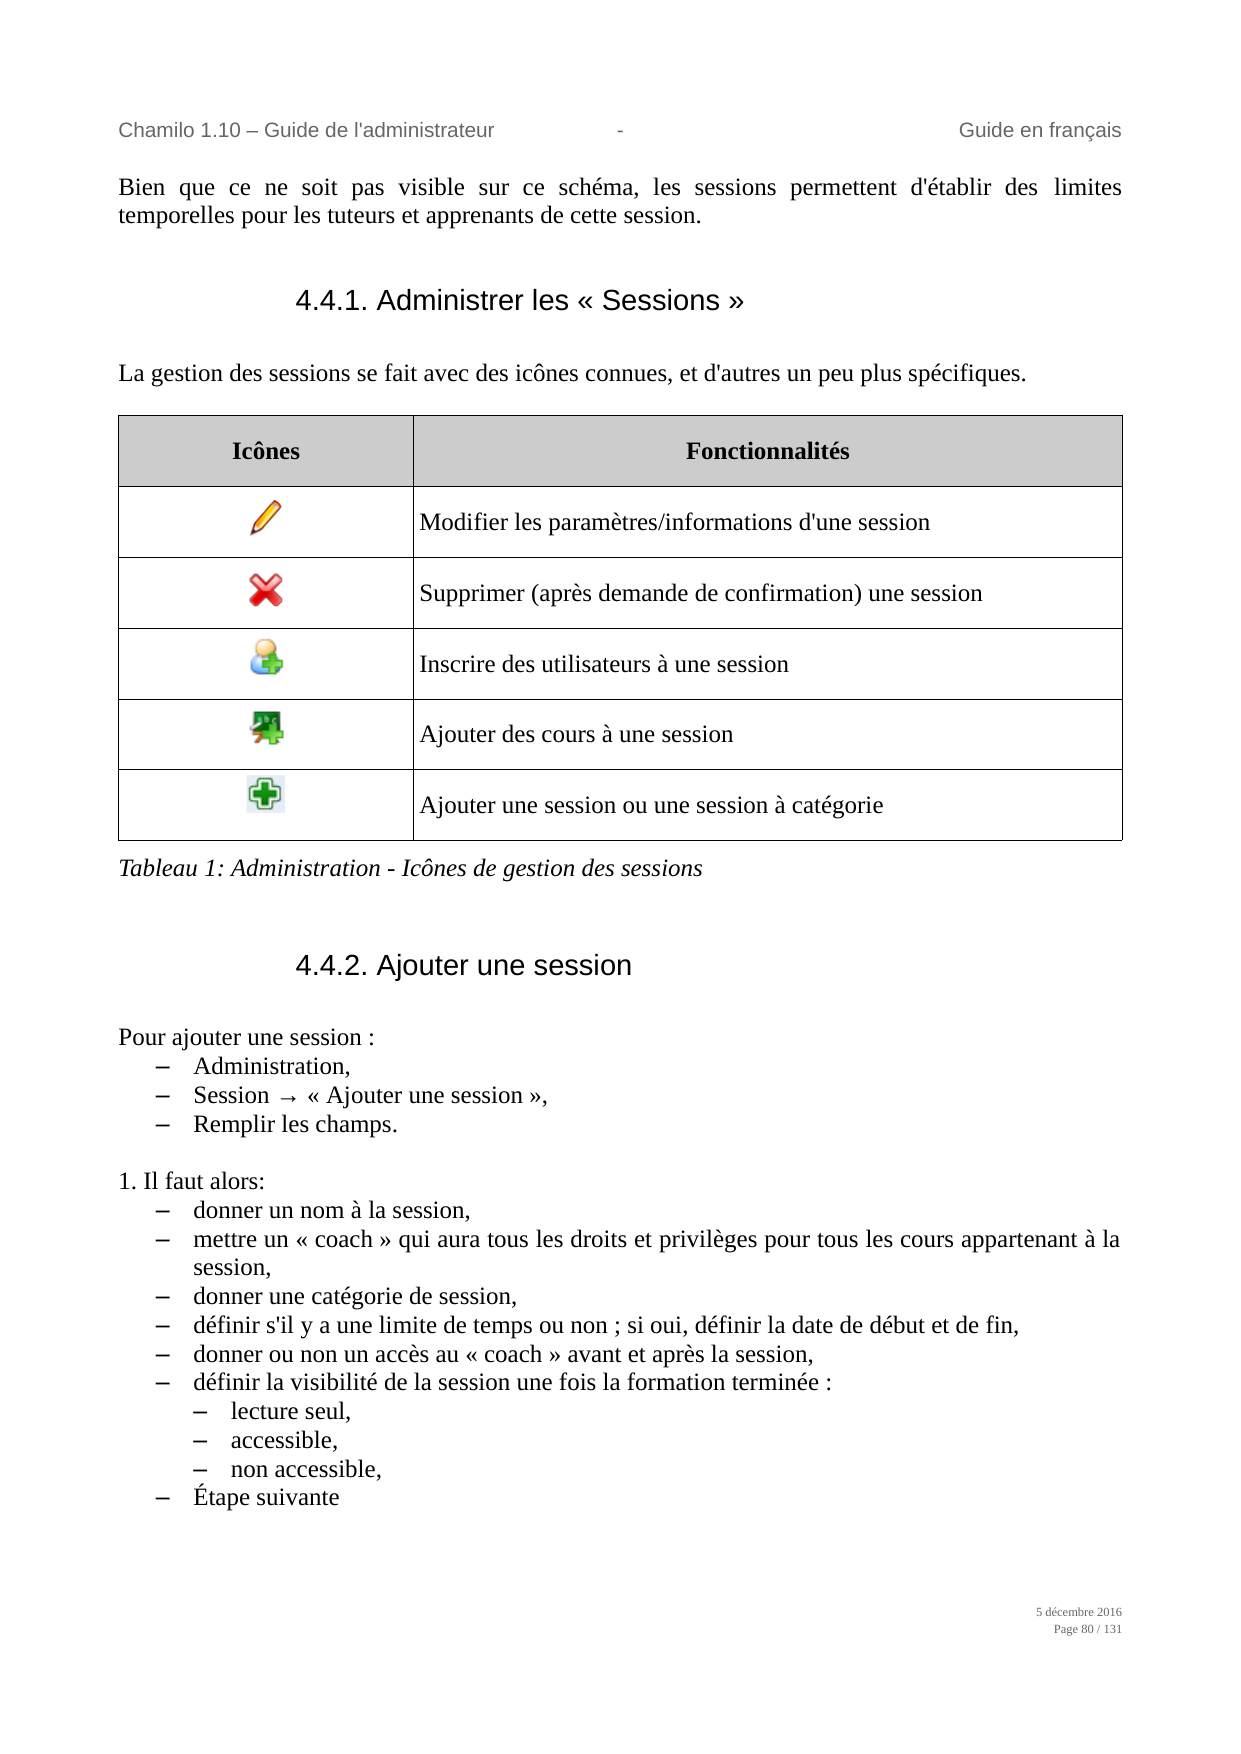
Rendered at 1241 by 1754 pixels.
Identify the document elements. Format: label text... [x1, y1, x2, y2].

table_cell Ajouter des cours à une session [414, 700, 1122, 769]
list Remplir les champs. [156, 1109, 1122, 1137]
table_cell [119, 770, 413, 840]
list non accessible, [193, 1454, 1122, 1482]
text La gestion des sessions se fait avec des icônes connues, et d'autres un peu plus spécifiques. [118, 358, 1122, 386]
picture [247, 500, 284, 537]
list définir la visibilité de la session une fois la formation terminée : [156, 1367, 1122, 1396]
list donner une catégorie de session, [156, 1281, 1122, 1310]
table_cell [119, 558, 413, 628]
table_header Icônes [119, 416, 413, 486]
picture [245, 704, 287, 748]
table_cell [119, 700, 413, 769]
table_cell [119, 634, 413, 698]
picture [246, 775, 286, 813]
subtitle Administrer les « Sessions » [295, 283, 1122, 316]
picture [243, 633, 288, 681]
table_cell Ajouter une session ou une session à catégorie [414, 770, 1122, 840]
table_cell [119, 629, 413, 633]
list mettre un « coach » qui aura tous les droits et privilèges pour tous les cours appartenant à la session, [156, 1224, 1122, 1281]
table_cell Modifier les paramètres/informations d'une session [414, 487, 1122, 557]
text Bien que ce ne soit pas visible sur ce schéma, les sessions permettent d'établir des limites temporelles pour les tuteurs et apprenants de cette session. [118, 172, 1122, 229]
text Pour ajouter une session : [118, 1022, 1122, 1051]
table_cell [119, 487, 413, 557]
table_cell Inscrire des utilisateurs à une session [414, 629, 1122, 698]
list définir s'il y a une limite de temps ou non ; si oui, définir la date de début et de fin, [156, 1310, 1122, 1339]
list accessible, [193, 1425, 1122, 1454]
text Tableau 1: Administration - Icônes de gestion des sessions [118, 853, 1122, 881]
list donner un nom à la session, [156, 1195, 1122, 1224]
picture [247, 571, 285, 609]
list Administration, [156, 1051, 1122, 1080]
list lecture seul, [193, 1396, 1122, 1425]
table_cell Supprimer (après demande de confirmation) une session [414, 558, 1122, 628]
text 1. Il faut alors: [118, 1166, 1122, 1195]
list donner ou non un accès au « coach » avant et après la session, [156, 1339, 1122, 1367]
table_header Fonctionnalités [414, 416, 1122, 486]
list Session → « Ajouter une session », [156, 1080, 1122, 1109]
list Étape suivante [156, 1482, 1122, 1511]
subtitle Ajouter une session [295, 948, 1122, 981]
